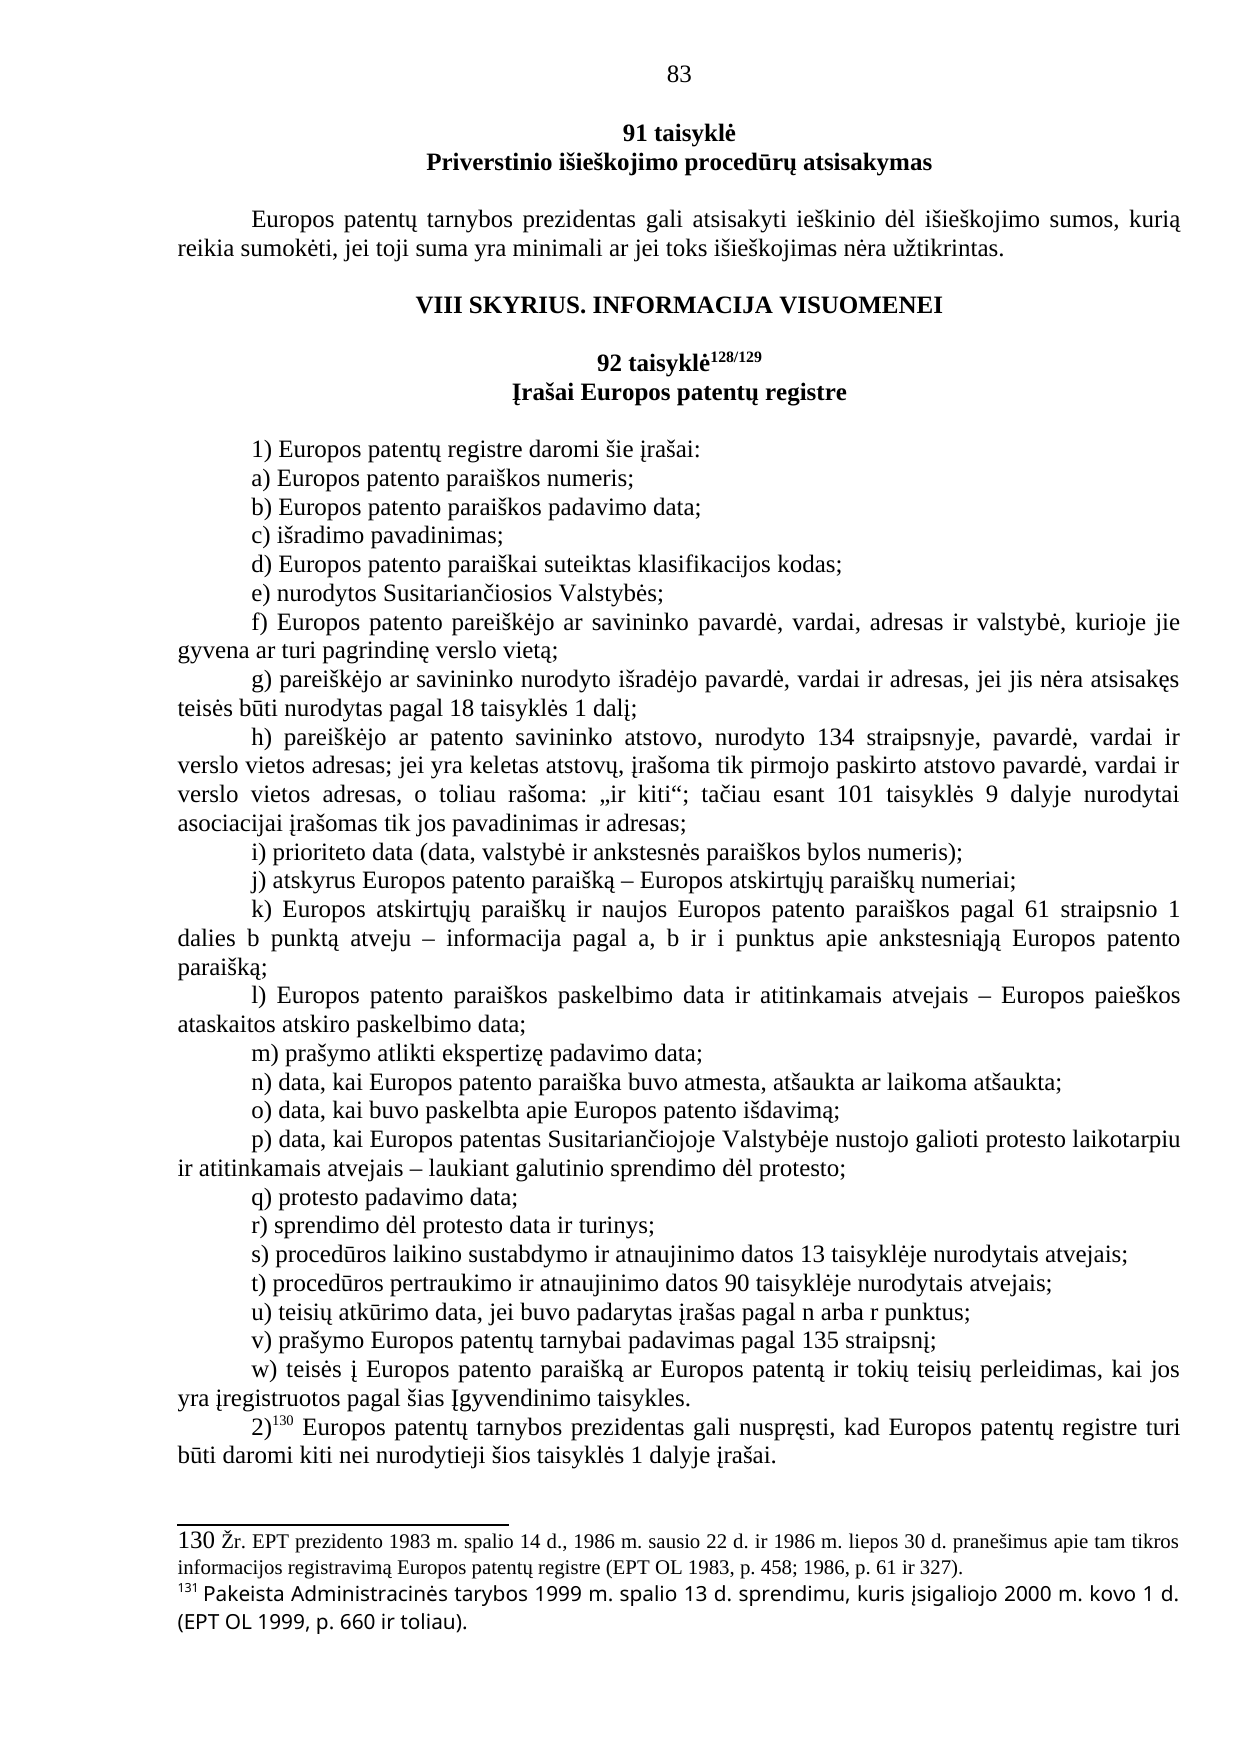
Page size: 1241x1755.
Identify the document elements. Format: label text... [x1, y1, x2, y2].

text Žr. EPT prezidento 1983 m. spalio 14 d., 1986 m. sausio 22 d. ir 1986 m. liepos 30 d. pranešimus apie tam tikros informacijos registravimą Europos patentų registre (EPT OL 1983, p. 458; 1986, p. 61 ir 327). [177, 1526, 1181, 1579]
text l) Europos patento paraiškos paskelbimo data ir atitinkamais atvejais – Europos paieškos ataskaitos atskiro paskelbimo data; [177, 981, 1181, 1038]
text Įrašai Europos patentų registre [177, 377, 1181, 406]
text d) Europos patento paraiškai suteiktas klasifikacijos kodas; [177, 549, 1181, 578]
text s) procedūros laikino sustabdymo ir atnaujinimo datos 13 taisyklėje nurodytais atvejais; [177, 1239, 1181, 1268]
text 1) Europos patentų registre daromi šie įrašai: [177, 434, 1181, 463]
text a) Europos patento paraiškos numeris; [177, 463, 1181, 492]
text i) prioriteto data (data, valstybė ir ankstesnės paraiškos bylos numeris); [177, 837, 1181, 866]
text b) Europos patento paraiškos padavimo data; [177, 492, 1181, 521]
text u) teisių atkūrimo data, jei buvo padarytas įrašas pagal n arba r punktus; [177, 1297, 1181, 1326]
text Priverstinio išieškojimo procedūrų atsisakymas [177, 147, 1181, 176]
text j) atskyrus Europos patento paraišką – Europos atskirtųjų paraiškų numeriai; [177, 866, 1181, 894]
text VIII skyrius. Informacija visuomenei [177, 291, 1181, 319]
text 2) Europos patentų tarnybos prezidentas gali nuspręsti, kad Europos patentų registre turi būti daromi kiti nei nurodytieji šios taisyklės 1 dalyje įrašai. [177, 1412, 1181, 1469]
text w) teisės į Europos patento paraišką ar Europos patentą ir tokių teisių perleidimas, kai jos yra įregistruotos pagal šias Įgyvendinimo taisykles. [177, 1354, 1181, 1412]
text r) sprendimo dėl protesto data ir turinys; [177, 1211, 1181, 1239]
text t) procedūros pertraukimo ir atnaujinimo datos 90 taisyklėje nurodytais atvejais; [177, 1268, 1181, 1297]
text m) prašymo atlikti ekspertizę padavimo data; [177, 1038, 1181, 1067]
text e) nurodytos Susitariančiosios Valstybės; [177, 578, 1181, 607]
text p) data, kai Europos patentas Susitariančiojoje Valstybėje nustojo galioti protesto laikotarpiu ir atitinkamais atvejais – laukiant galutinio sprendimo dėl protesto; [177, 1124, 1181, 1182]
text k) Europos atskirtųjų paraiškų ir naujos Europos patento paraiškos pagal 61 straipsnio 1 dalies b punktą atveju – informacija pagal a, b ir i punktus apie ankstesniąją Europos patento paraišką; [177, 894, 1181, 981]
text 91 taisyklė [177, 118, 1181, 147]
text Europos patentų tarnybos prezidentas gali atsisakyti ieškinio dėl išieškojimo sumos, kurią reikia sumokėti, jei toji suma yra minimali ar jei toks išieškojimas nėra užtikrintas. [177, 204, 1181, 262]
text g) pareiškėjo ar savininko nurodyto išradėjo pavardė, vardai ir adresas, jei jis nėra atsisakęs teisės būti nurodytas pagal 18 taisyklės 1 dalį; [177, 664, 1181, 722]
text o) data, kai buvo paskelbta apie Europos patento išdavimą; [177, 1096, 1181, 1124]
text f) Europos patento pareiškėjo ar savininko pavardė, vardai, adresas ir valstybė, kurioje jie gyvena ar turi pagrindinę verslo vietą; [177, 607, 1181, 664]
text v) prašymo Europos patentų tarnybai padavimas pagal 135 straipsnį; [177, 1326, 1181, 1354]
text c) išradimo pavadinimas; [177, 521, 1181, 549]
text 92 taisyklė128/129 [177, 348, 1181, 377]
text n) data, kai Europos patento paraiška buvo atmesta, atšaukta ar laikoma atšaukta; [177, 1067, 1181, 1096]
text 131 Pakeista Administracinės tarybos 1999 m. spalio 13 d. sprendimu, kuris įsigaliojo 2000 m. kovo 1 d. (EPT OL 1999, p. 660 ir toliau). [177, 1579, 1181, 1636]
text q) protesto padavimo data; [177, 1182, 1181, 1211]
text h) pareiškėjo ar patento savininko atstovo, nurodyto 134 straipsnyje, pavardė, vardai ir verslo vietos adresas; jei yra keletas atstovų, įrašoma tik pirmojo paskirto atstovo pavardė, vardai ir verslo vietos adresas, o toliau rašoma: „ir kiti“; tačiau esant 101 taisyklės 9 dalyje nurodytai asociacijai įrašomas tik jos pavadinimas ir adresas; [177, 722, 1181, 837]
